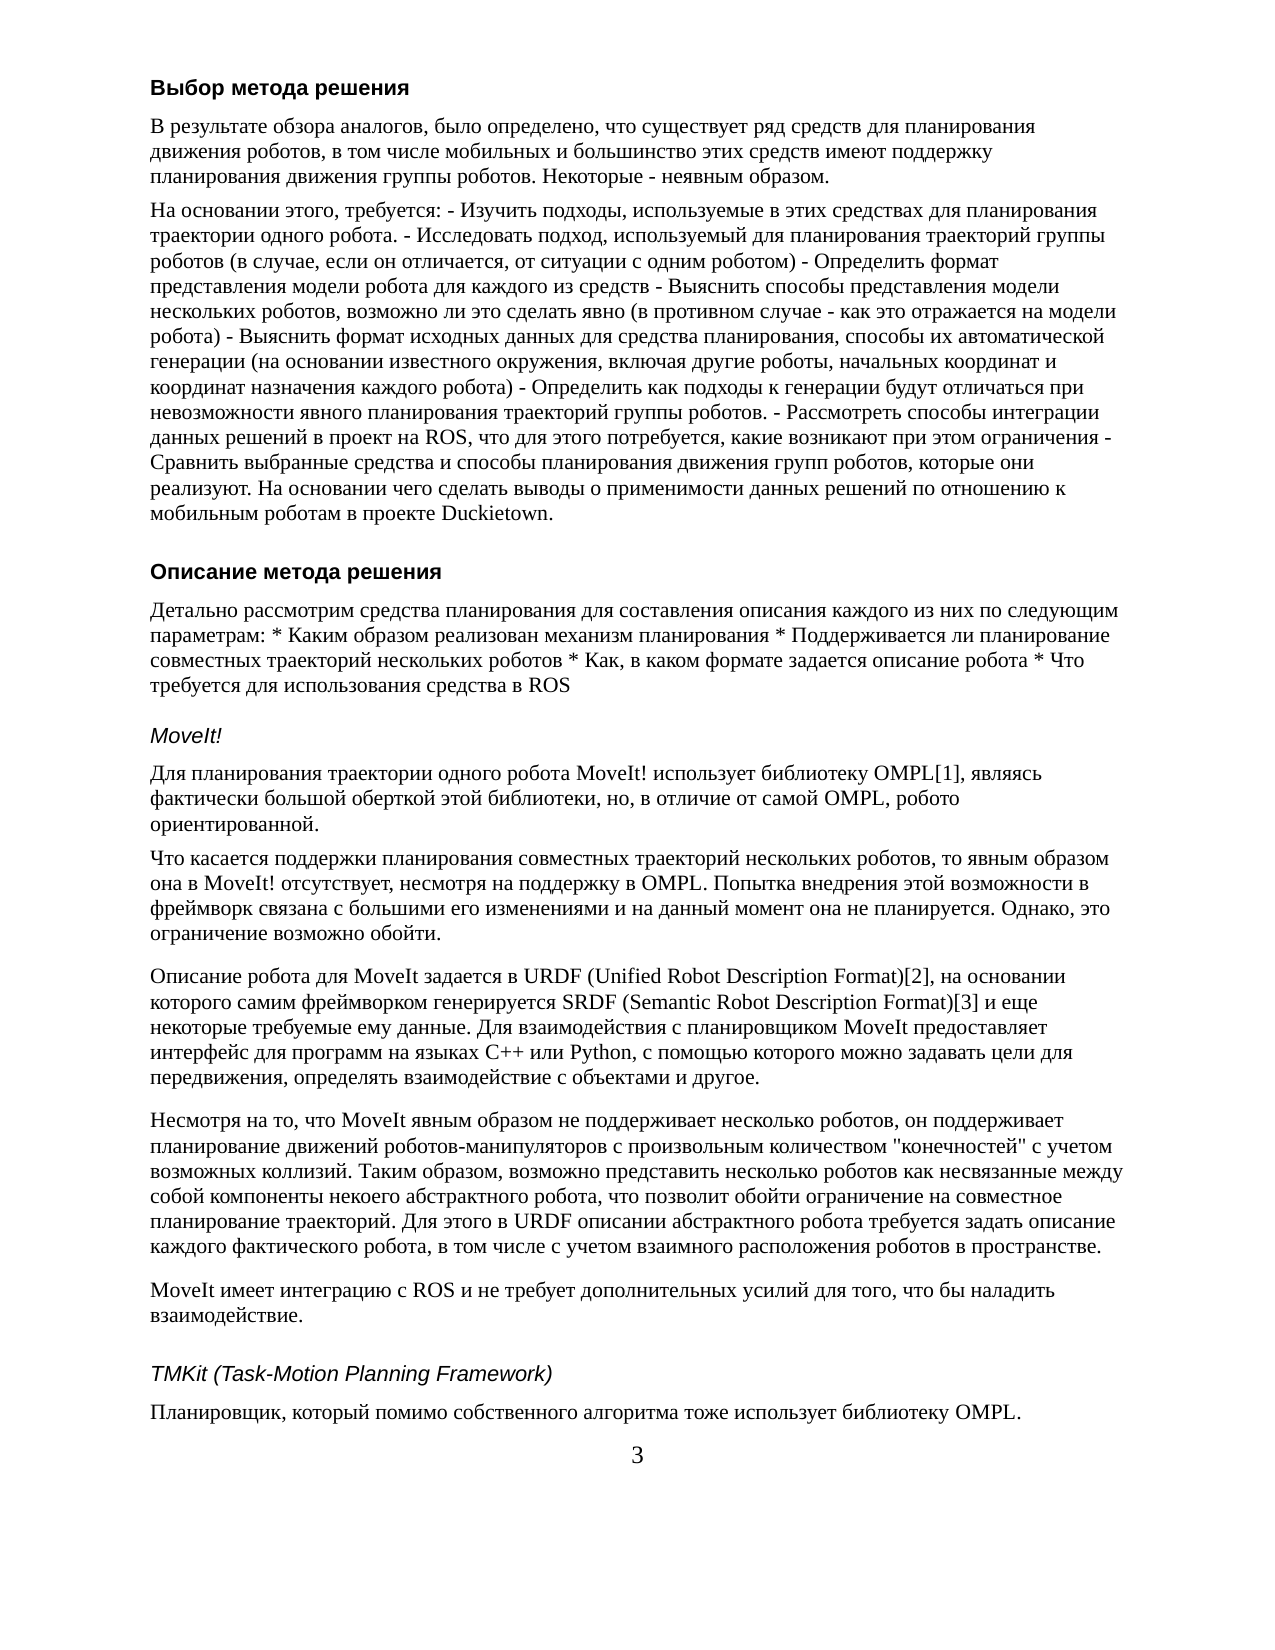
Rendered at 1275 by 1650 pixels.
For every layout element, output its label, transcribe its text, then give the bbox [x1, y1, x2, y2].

subtitle Выбор метода решения [150, 75, 1125, 100]
text MoveIt имеет интеграцию с ROS и не требует дополнительных усилий для того, что бы наладить взаимодействие. [150, 1277, 1125, 1327]
text Несмотря на то, что MoveIt явным образом не поддерживает несколько роботов, он поддерживает планирование движений роботов-манипуляторов с произвольным количеством "конечностей" с учетом возможных коллизий. Таким образом, возможно представить несколько роботов как несвязанные между собой компоненты некоего абстрактного робота, что позволит обойти ограничение на совместное планирование траекторий. Для этого в URDF описании абстрактного робота требуется задать описание каждого фактического робота, в том числе с учетом взаимного расположения роботов в пространстве. [150, 1107, 1125, 1259]
text На основании этого, требуется: - Изучить подходы, используемые в этих средствах для планирования траектории одного робота. - Исследовать подход, используемый для планирования траекторий группы роботов (в случае, если он отличается, от ситуации с одним роботом) - Определить формат представления модели робота для каждого из средств - Выяснить способы представления модели нескольких роботов, возможно ли это сделать явно (в противном случае - как это отражается на модели робота) - Выяснить формат исходных данных для средства планирования, способы их автоматической генерации (на основании известного окружения, включая другие роботы, начальных координат и координат назначения каждого робота) - Определить как подходы к генерации будут отличаться при невозможности явного планирования траекторий группы роботов. - Рассмотреть способы интеграции данных решений в проект на ROS, что для этого потребуется, какие возникают при этом ограничения - Сравнить выбранные средства и способы планирования движения групп роботов, которые они реализуют. На основании чего сделать выводы о применимости данных решений по отношению к мобильным роботам в проекте Duckietown. [150, 197, 1125, 525]
subtitle Описание метода решения [150, 559, 1125, 584]
text Планировщик, который помимо собственного алгоритма тоже использует библиотеку OMPL. [150, 1399, 1125, 1424]
text Описание робота для MoveIt задается в URDF (Unified Robot Description Format)[2], на основании которого самим фреймворком генерируется SRDF (Semantic Robot Description Format)[3] и еще некоторые требуемые ему данные. Для взаимодействия с планировщиком MoveIt предоставляет интерфейс для программ на языках C++ или Python, с помощью которого можно задавать цели для передвижения, определять взаимодействие с объектами и другое. [150, 963, 1125, 1089]
subtitle TMKit (Task-Motion Planning Framework) [150, 1361, 1125, 1386]
text Для планирования траектории одного робота MoveIt! использует библиотеку OMPL[1], являясь фактически большой оберткой этой библиотеки, но, в отличие от самой OMPL, робото ориентированной. [150, 760, 1125, 836]
subtitle MoveIt! [150, 722, 1125, 748]
text Детально рассмотрим средства планирования для составления описания каждого из них по следующим параметрам: * Каким образом реализован механизм планирования * Поддерживается ли планирование совместных траекторий нескольких роботов * Как, в каком формате задается описание робота * Что требуется для использования средства в ROS [150, 597, 1125, 697]
text Что касается поддержки планирования совместных траекторий нескольких роботов, то явным образом она в MoveIt! отсутствует, несмотря на поддержку в OMPL. Попытка внедрения этой возможности в фреймворк связана с большими его изменениями и на данный момент она не планируется. Однако, это ограничение возможно обойти. [150, 845, 1125, 946]
text В результате обзора аналогов, было определено, что существует ряд средств для планирования движения роботов, в том числе мобильных и большинство этих средств имеют поддержку планирования движения группы роботов. Некоторые - неявным образом. [150, 113, 1125, 188]
